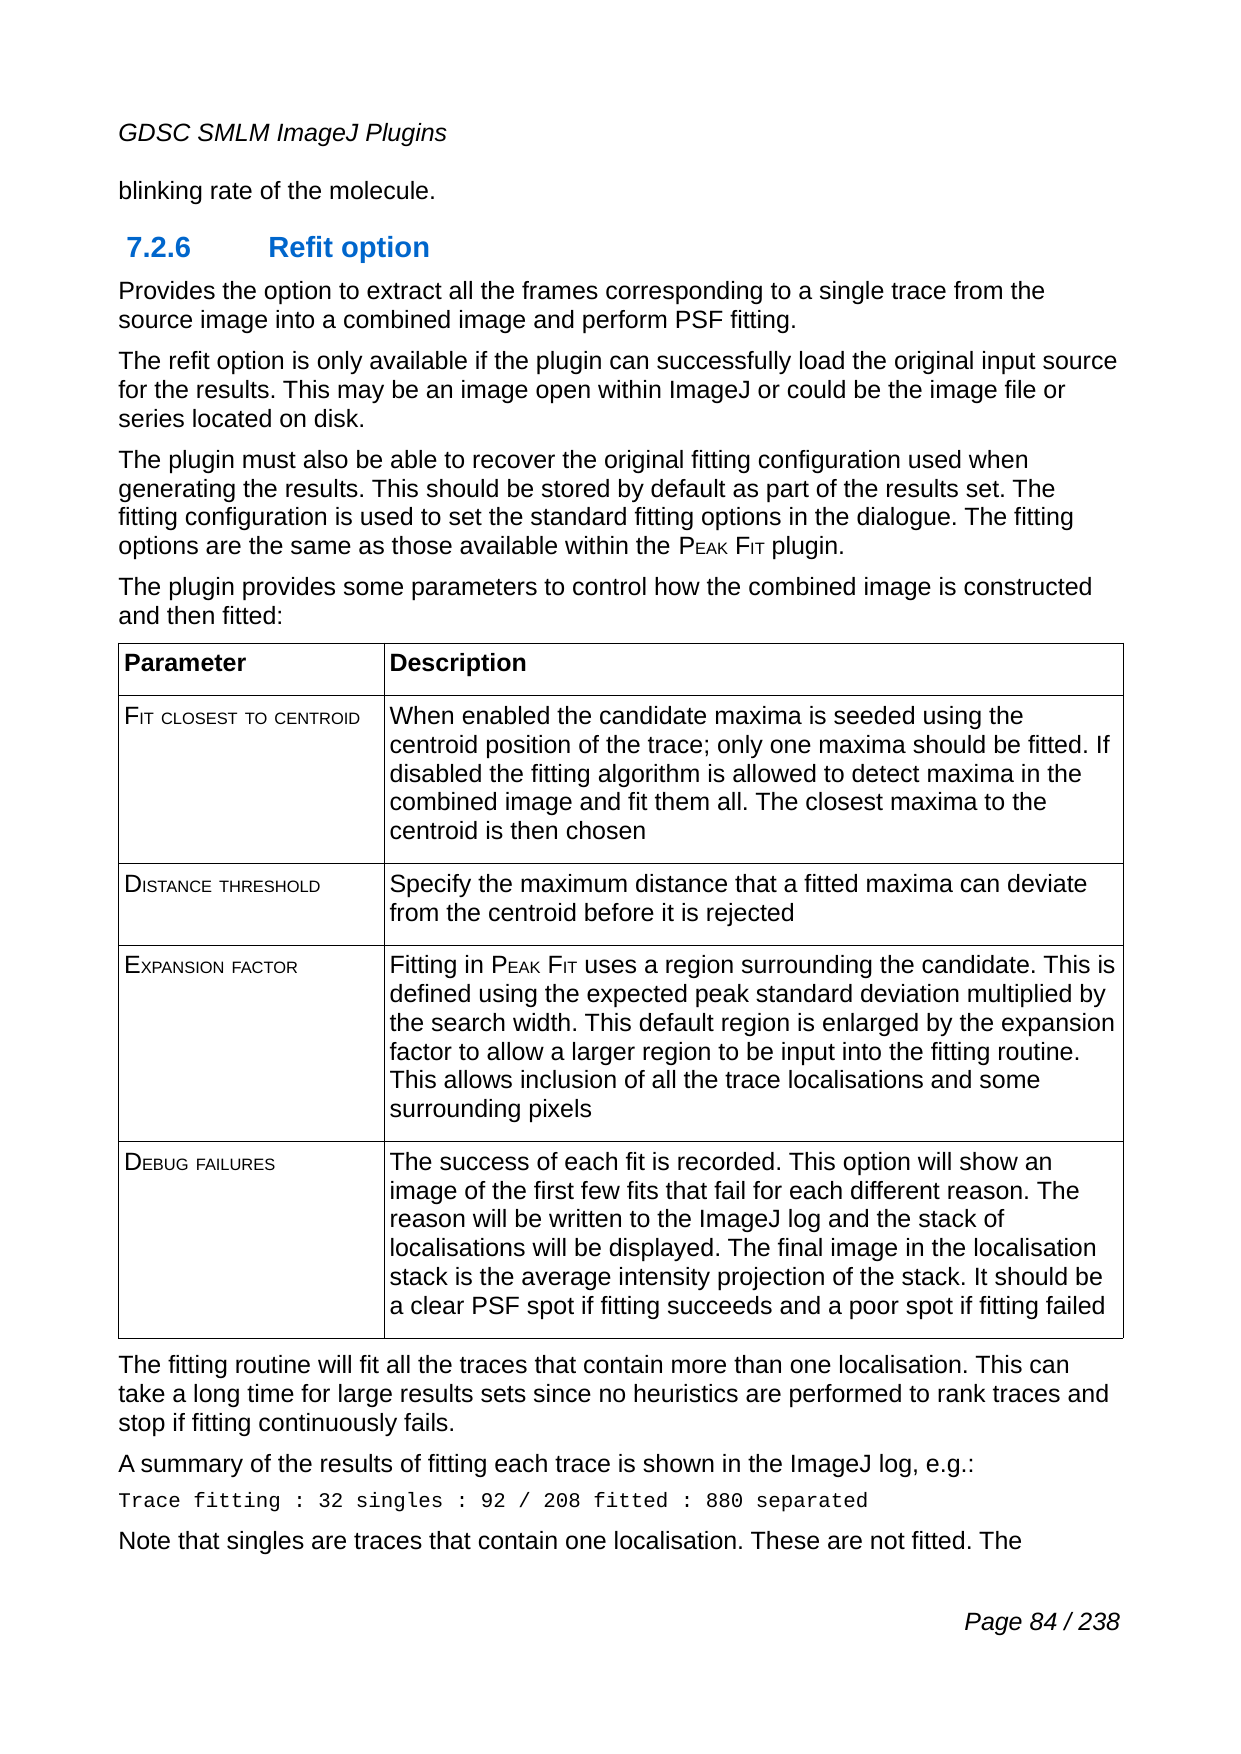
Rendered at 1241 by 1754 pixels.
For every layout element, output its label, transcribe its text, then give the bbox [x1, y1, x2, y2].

table_header Description [385, 644, 1123, 695]
text The fitting routine will fit all the traces that contain more than one localisation. This can take a long time for large results sets since no heuristics are performed to rank traces and stop if fitting continuously fails. [118, 1350, 1122, 1436]
text blinking rate of the molecule. [118, 176, 1122, 205]
subtitle Refit option [118, 230, 1122, 264]
text The refit option is only available if the plugin can successfully load the original input source for the results. This may be an image open within ImageJ or could be the image file or series located on disk. [118, 346, 1122, 432]
table_cell When enabled the candidate maxima is seeded using the centroid position of the trace; only one maxima should be fitted. If disabled the fitting algorithm is allowed to detect maxima in the combined image and fit them all. The closest maxima to the centroid is then chosen [385, 696, 1123, 863]
text A summary of the results of fitting each trace is shown in the ImageJ log, e.g.: [118, 1449, 1122, 1478]
table_cell The success of each fit is recorded. This option will show an image of the first few fits that fail for each different reason. The reason will be written to the ImageJ log and the stack of localisations will be displayed. The final image in the localisation stack is the average intensity projection of the stack. It should be a clear PSF spot if fitting succeeds and a poor spot if fitting failed [385, 1142, 1123, 1338]
table_cell Distance threshold [119, 864, 384, 944]
table_cell Expansion factor [119, 946, 384, 1141]
table_cell Fit closest to centroid [119, 696, 384, 863]
text Provides the option to extract all the frames corresponding to a single trace from the source image into a combined image and perform PSF fitting. [118, 276, 1122, 334]
table_cell Specify the maximum distance that a fitted maxima can deviate from the centroid before it is rejected [385, 864, 1123, 944]
text Trace fitting : 32 singles : 92 / 208 fitted : 880 separated [118, 1490, 1122, 1514]
table_header Parameter [119, 644, 384, 695]
text Note that singles are traces that contain one localisation. These are not fitted. The [118, 1526, 1122, 1555]
table_cell Fitting in Peak Fit uses a region surrounding the candidate. This is defined using the expected peak standard deviation multiplied by the search width. This default region is enlarged by the expansion factor to allow a larger region to be input into the fitting routine. This allows inclusion of all the trace localisations and some surrounding pixels [385, 946, 1123, 1141]
text The plugin provides some parameters to control how the combined image is constructed and then fitted: [118, 572, 1122, 630]
text The plugin must also be able to recover the original fitting configuration used when generating the results. This should be stored by default as part of the results set. The fitting configuration is used to set the standard fitting options in the dialogue. The fitting options are the same as those available within the Peak Fit plugin. [118, 445, 1122, 560]
table_cell Debug failures [119, 1142, 384, 1338]
